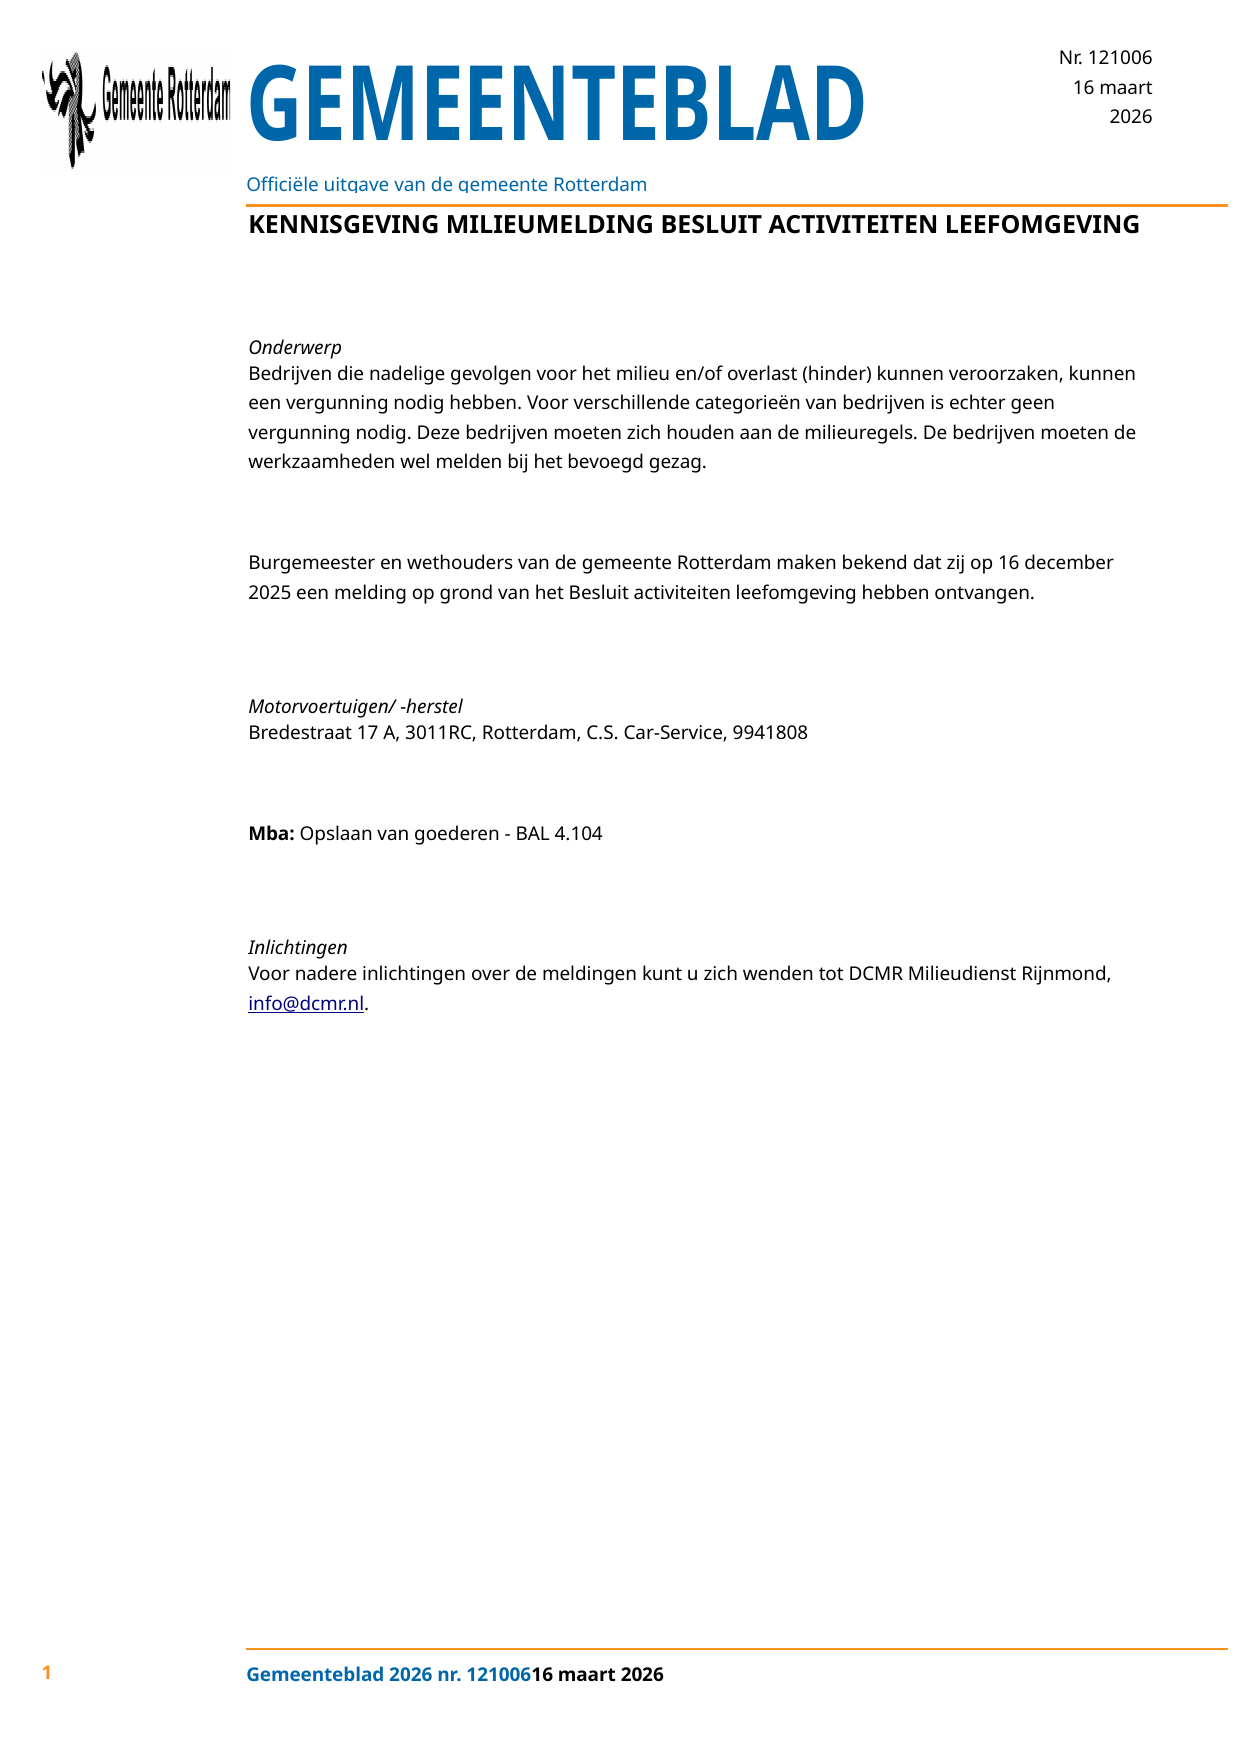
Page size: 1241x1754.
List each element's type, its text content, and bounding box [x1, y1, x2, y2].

text Inlichtingen [248, 934, 1152, 960]
text Bredestraat 17 A, 3011RC, Rotterdam, C.S. Car-Service, 9941808 [248, 719, 1152, 745]
picture [41, 47, 231, 172]
text Motorvoertuigen/ -herstel [248, 693, 1152, 719]
text Mba: Opslaan van goederen - BAL 4.104 [248, 820, 1152, 846]
text Bedrijven die nadelige gevolgen voor het milieu en/of overlast (hinder) kunnen veroorzaken, kunnen een vergunning nodig hebben. Voor verschillende categorieën van bedrijven is echter geen vergunning nodig. Deze bedrijven moeten zich houden aan de milieuregels. De bedrijven moeten de werkzaamheden wel melden bij het bevoegd gezag. [248, 360, 1152, 474]
text Voor nadere inlichtingen over de meldingen kunt u zich wenden tot DCMR Milieudienst Rijnmond, info@dcmr.nl. [248, 960, 1152, 1016]
text KENNISGEVING MILIEUMELDING BESLUIT ACTIVITEITEN LEEFOMGEVING [248, 207, 1152, 241]
text Onderwerp [248, 334, 1152, 360]
text Burgemeester en wethouders van de gemeente Rotterdam maken bekend dat zij op 16 december 2025 een melding op grond van het Besluit activiteiten leefomgeving hebben ontvangen. [248, 549, 1152, 605]
